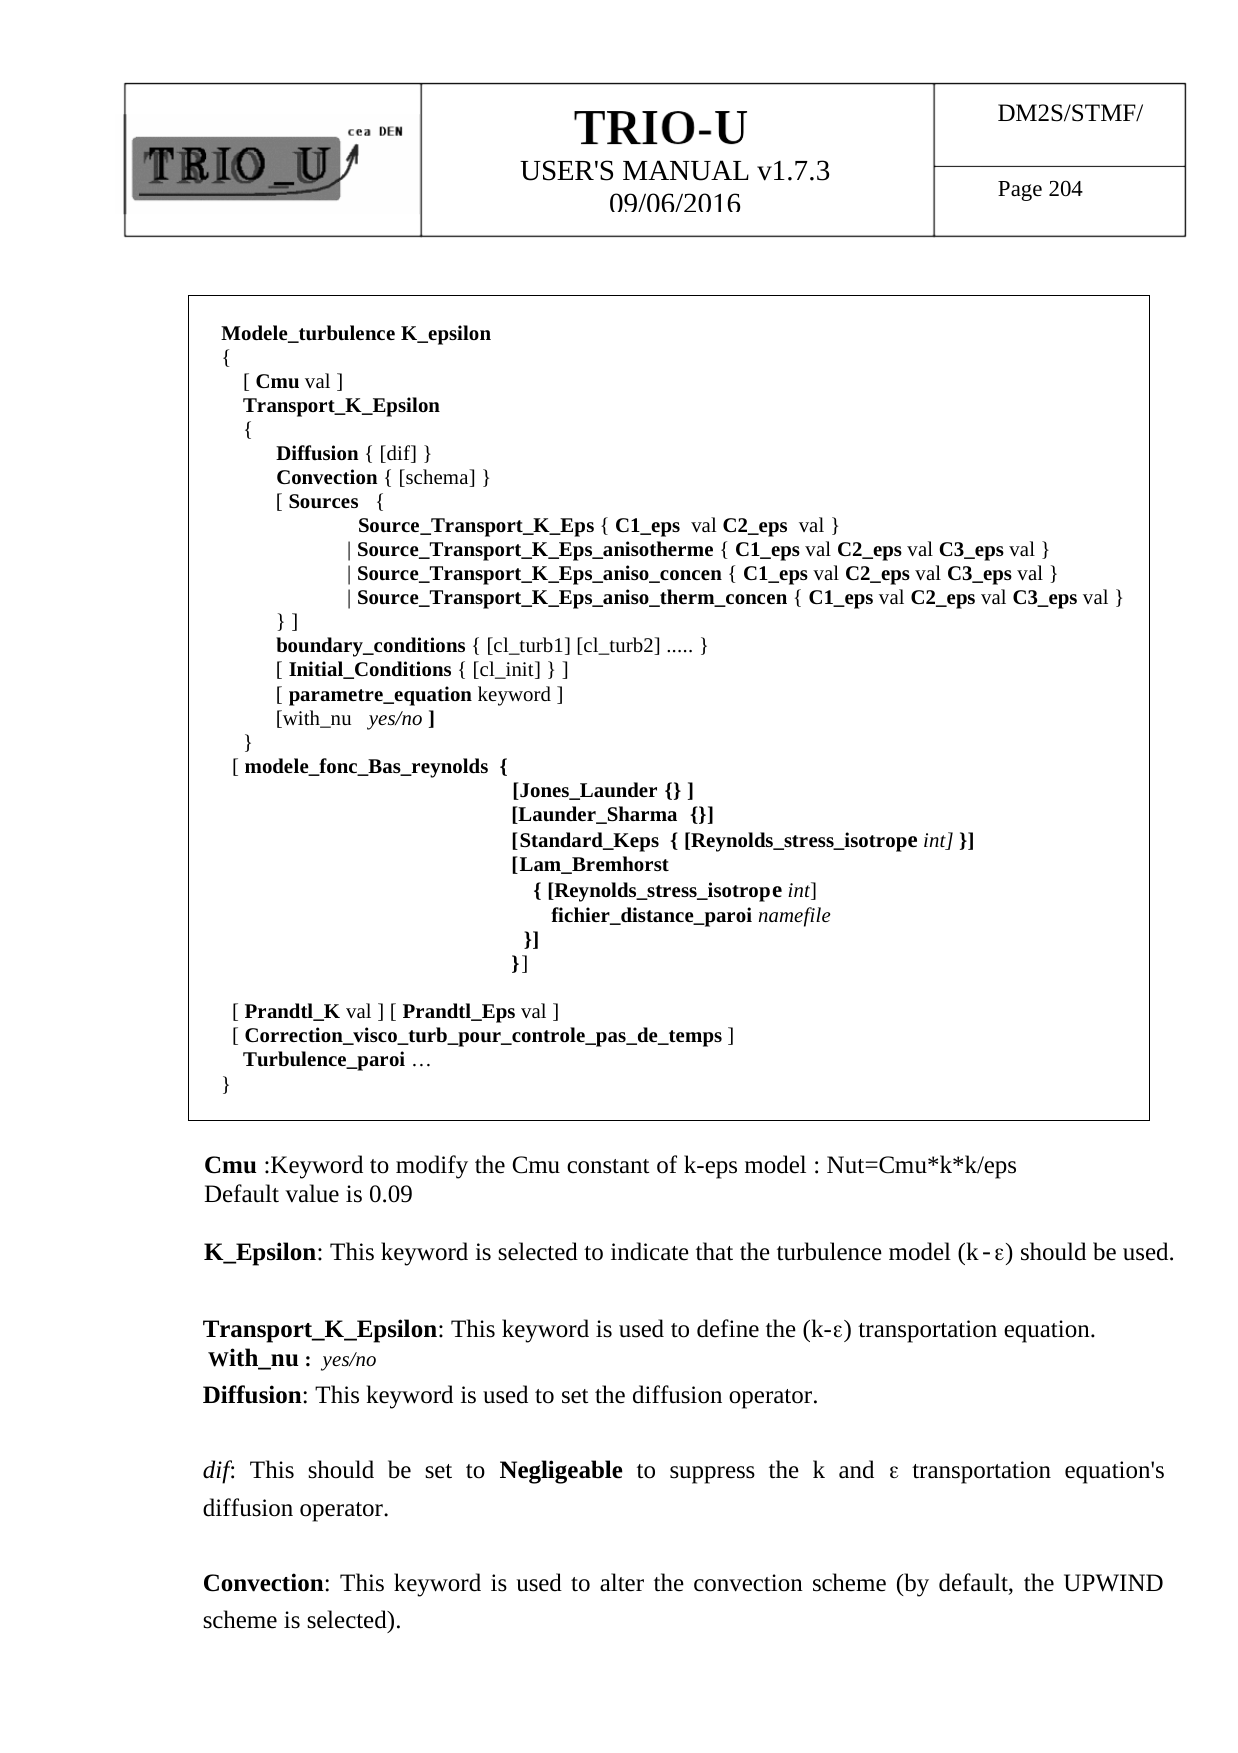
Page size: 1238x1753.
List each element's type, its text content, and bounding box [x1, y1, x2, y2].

text K_Epsilon: This keyword is selected to indicate that the turbulence model (k-) should be used. [115, 1237, 1196, 1268]
text Convection: This keyword is used to alter the convection scheme (by default, the UPWIND scheme is selected). [203, 1559, 1165, 1634]
text dif: This should be set to Negligeable to suppress the k and transportation equation's diffusion operator. [203, 1447, 1165, 1522]
text With_nu : yes/no [134, 1343, 1196, 1372]
text Diffusion: This keyword is used to set the diffusion operator. [203, 1372, 1165, 1409]
text Cmu :Keyword to modify the Cmu constant of k-eps model : Nut=Cmu*k*k/eps [115, 1149, 1196, 1179]
table_header Modele_turbulence K_epsilon { [ Cmu val ] Transport_K_Epsilon { Diffusion { [dif] } Convection { [schema] } [ Sources { Source_Transport_K_Eps { C1_eps val C2_eps val } | Source_Transport_K_Eps_anisotherme { C1_eps val C2_eps val C3_eps val } | Source_Transport_K_Eps_aniso_concen { C1_eps val C2_eps val C3_eps val } | Source_Transport_K_Eps_aniso_therm_concen { C1_eps val C2_eps val C3_eps val } } ] boundary_conditions { [cl_turb1] [cl_turb2] ..... } [ Initial_Conditions { [cl_init] } ] [ parametre_equation keyword ] [with_nu yes/no ] } [ modele_fonc_Bas_reynolds { [Jones_Launder {} ] [Launder_Sharma {}] [Standard_Keps { [Reynolds_stress_isotrope int] }] [Lam_Bremhorst { [Reynolds_stress_isotrope int] fichier_distance_paroi namefile }] }] [ Prandtl_K val ] [ Prandtl_Eps val ] [ Correction_visco_turb_pour_controle_pas_de_temps ] Turbulence_paroi … } [189, 296, 1149, 1119]
text Transport_K_Epsilon: This keyword is used to define the (k-) transportation equation. [203, 1305, 1165, 1343]
text Default value is 0.09 [115, 1179, 1196, 1237]
